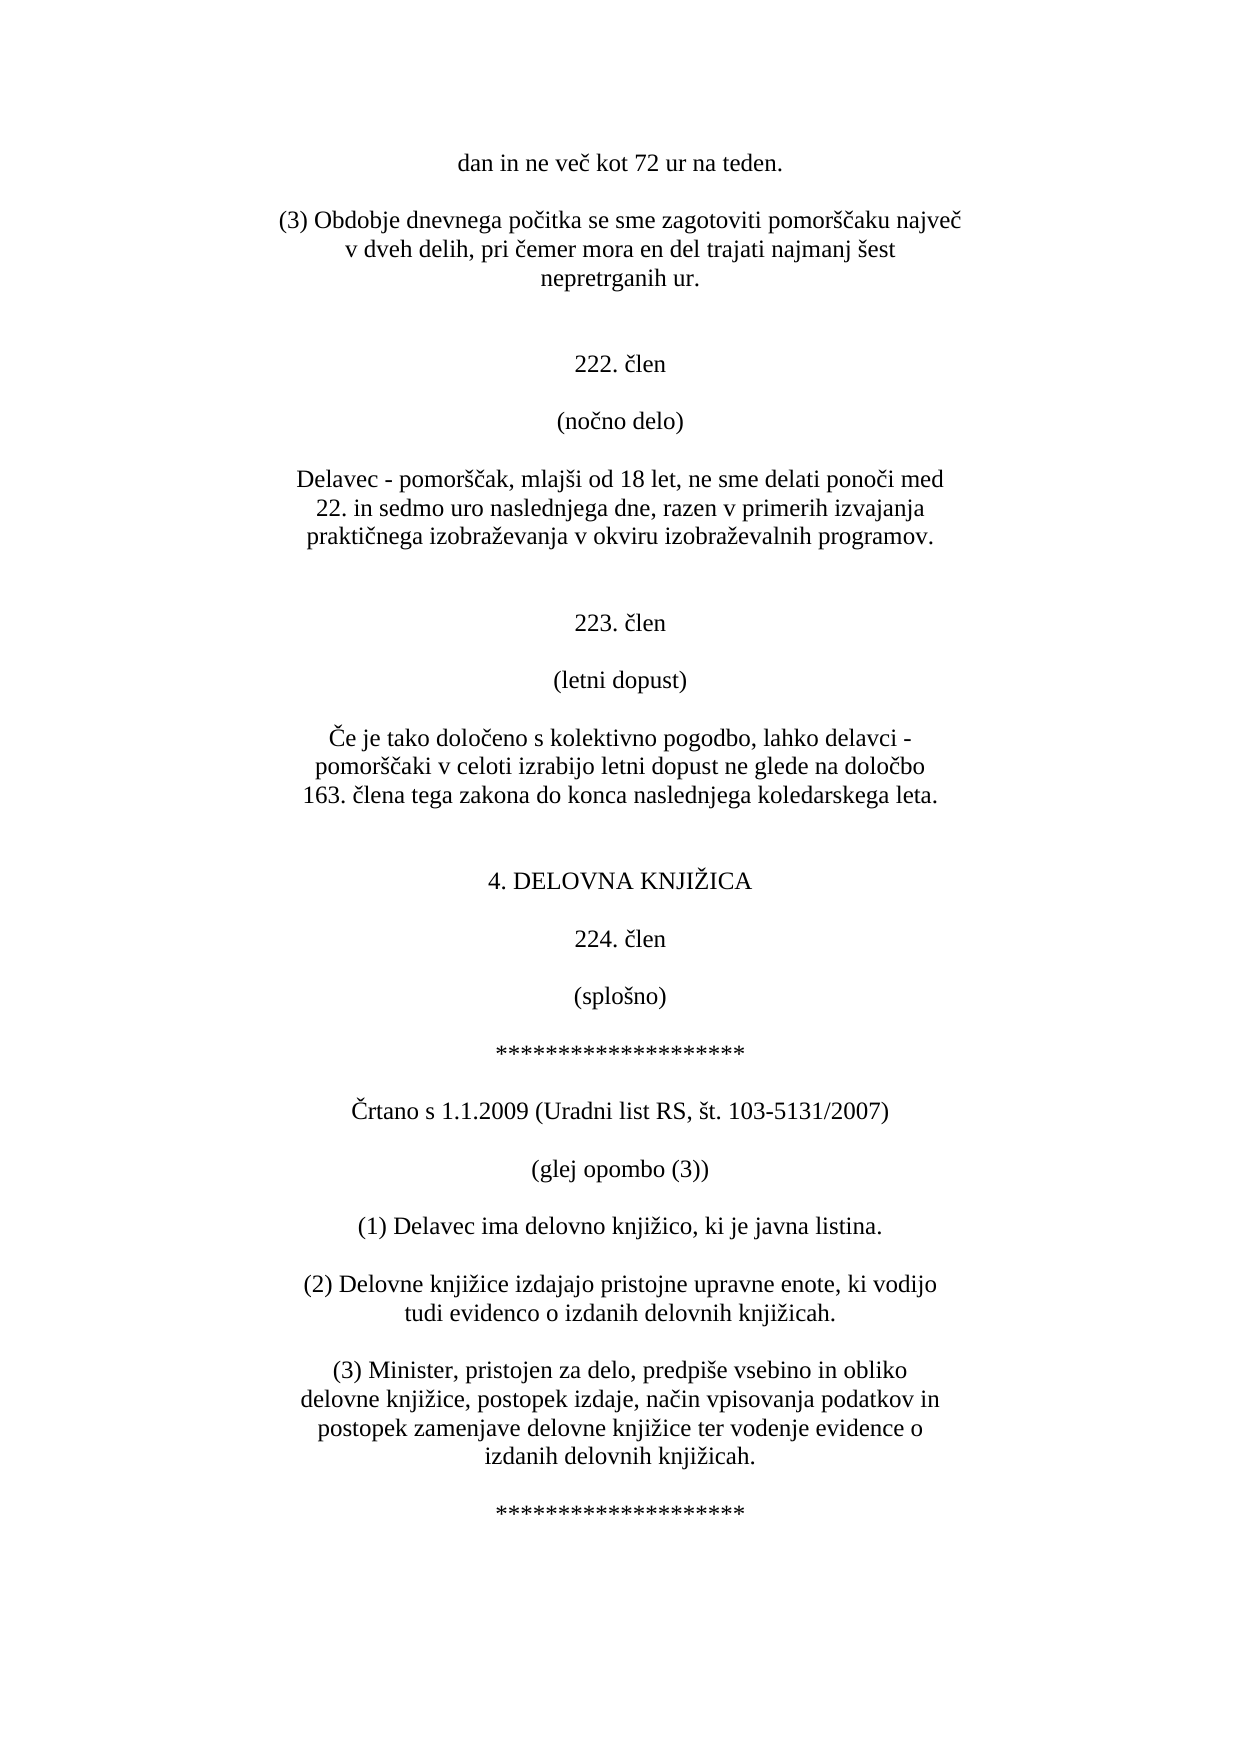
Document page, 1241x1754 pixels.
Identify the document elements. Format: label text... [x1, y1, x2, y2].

table_header dan in ne več kot 72 ur na teden. (3) Obdobje dnevnega počitka se sme zagotoviti pomorščaku največ v dveh delih, pri čemer mora en del trajati najmanj šest nepretrganih ur. 222. člen (nočno delo) Delavec - pomorščak, mlajši od 18 let, ne sme delati ponoči med 22. in sedmo uro naslednjega dne, razen v primerih izvajanja praktičnega izobraževanja v okviru izobraževalnih programov. 223. člen (letni dopust) Če je tako določeno s kolektivno pogodbo, lahko delavci - pomorščaki v celoti izrabijo letni dopust ne glede na določbo 163. člena tega zakona do konca naslednjega koledarskega leta. 4. DELOVNA KNJIŽICA 224. člen (splošno) ******************** Črtano s 1.1.2009 (Uradni list RS, št. 103-5131/2007) (glej opombo (3)) (1) Delavec ima delovno knjižico, ki je javna listina. (2) Delovne knjižice izdajajo pristojne upravne enote, ki vodijo tudi evidenco o izdanih delovnih knjižicah. (3) Minister, pristojen za delo, predpiše vsebino in obliko delovne knjižice, postopek izdaje, način vpisovanja podatkov in postopek zamenjave delovne knjižice ter vodenje evidence o izdanih delovnih knjižicah. ******************** [138, 148, 1102, 1585]
